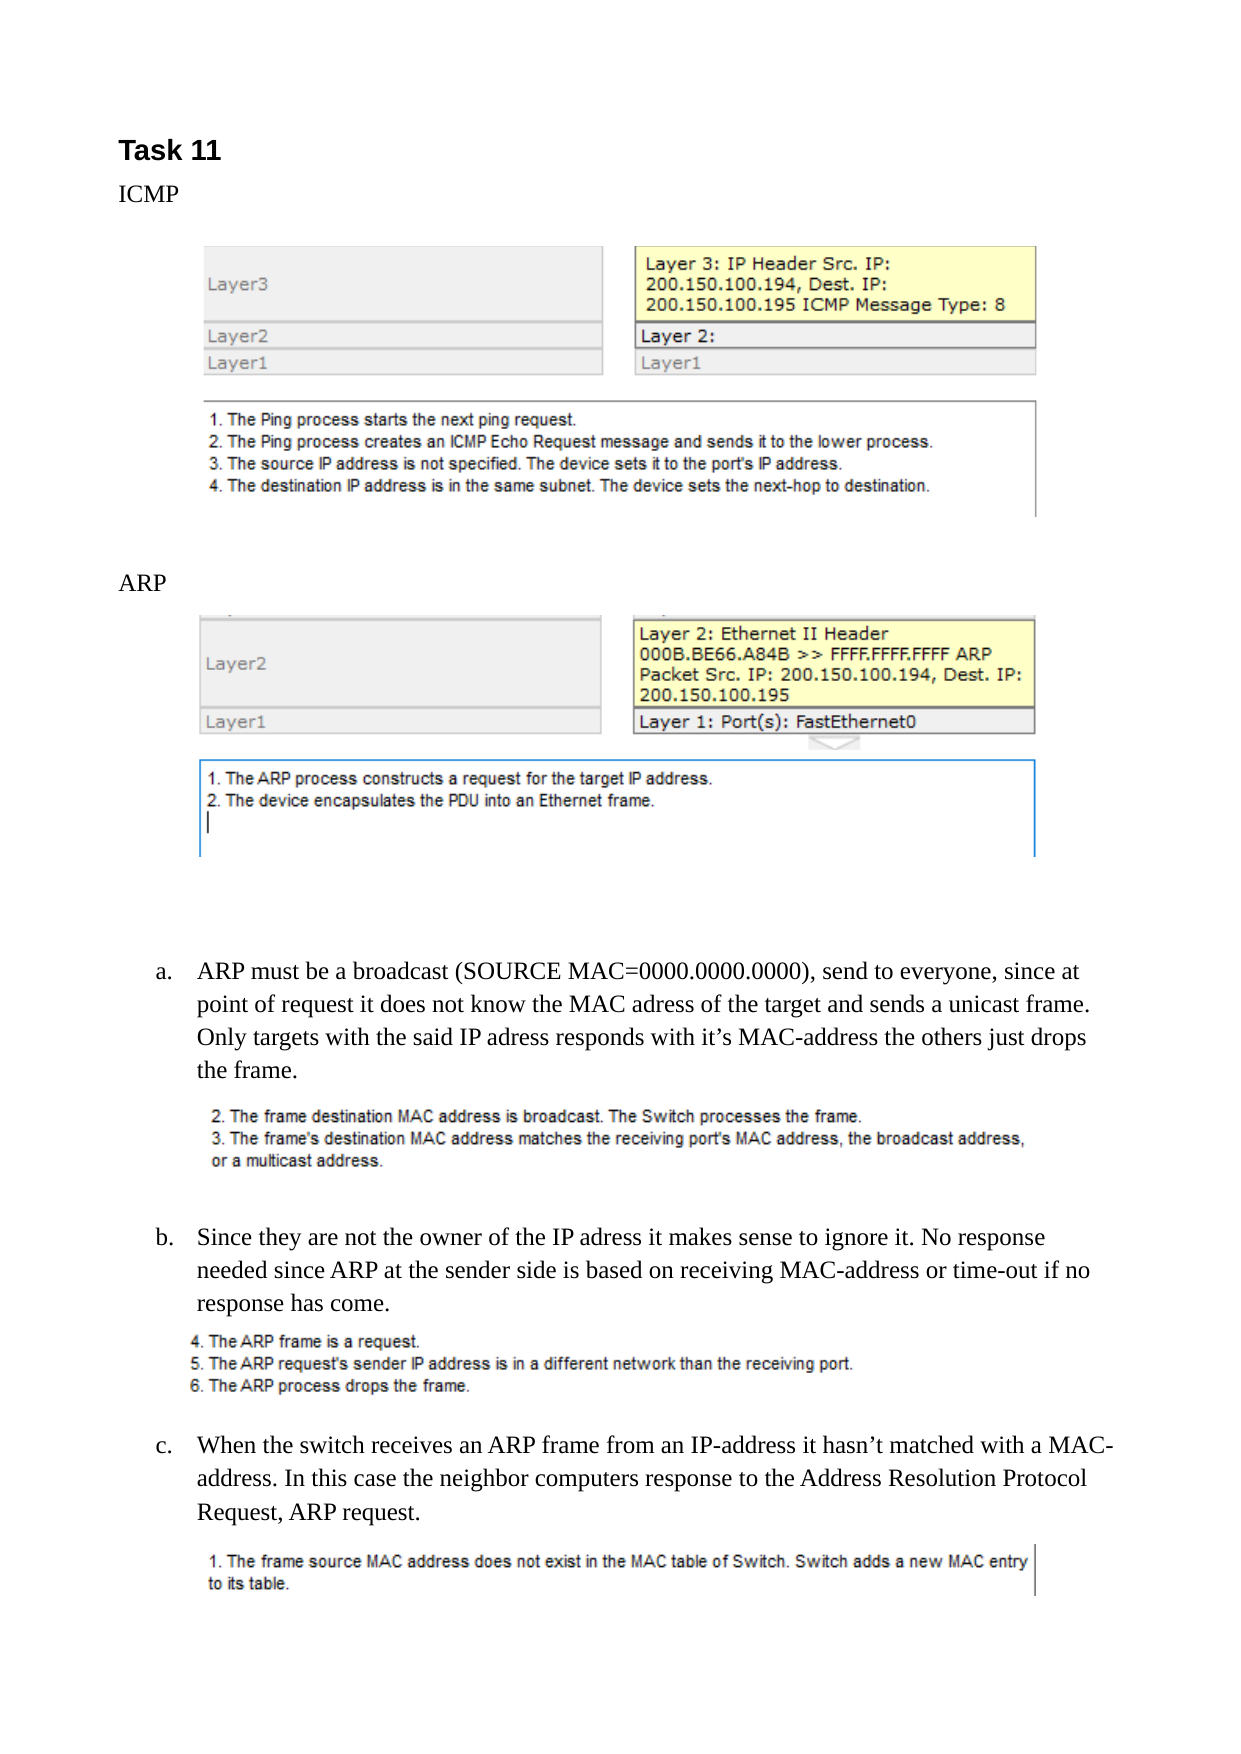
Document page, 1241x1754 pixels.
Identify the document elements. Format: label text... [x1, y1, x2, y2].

text ARP [118, 568, 1122, 597]
text ICMP [118, 179, 1122, 207]
list When the switch receives an ARP frame from an IP-address it hasn’t matched with a MAC-address. In this case the neighbor computers response to the Address Resolution Protocol Request, ARP request. [155, 1431, 1122, 1525]
list ARP must be a broadcast (SOURCE MAC=0000.0000.0000), send to everyone, since at point of request it does not know the MAC adress of the target and sends a unicast frame. Only targets with the said IP adress responds with it’s MAC-address the others just drops the frame. [155, 956, 1122, 1084]
picture [204, 1544, 1036, 1596]
picture [189, 1332, 860, 1403]
subtitle Task 11 [118, 133, 1122, 166]
picture [203, 246, 1037, 517]
list Since they are not the owner of the IP adress it makes sense to ignore it. No response needed since ARP at the sender side is based on receiving MAC-address or time-out if no response has come. [155, 1222, 1122, 1316]
picture [207, 1102, 1033, 1170]
picture [198, 615, 1042, 857]
